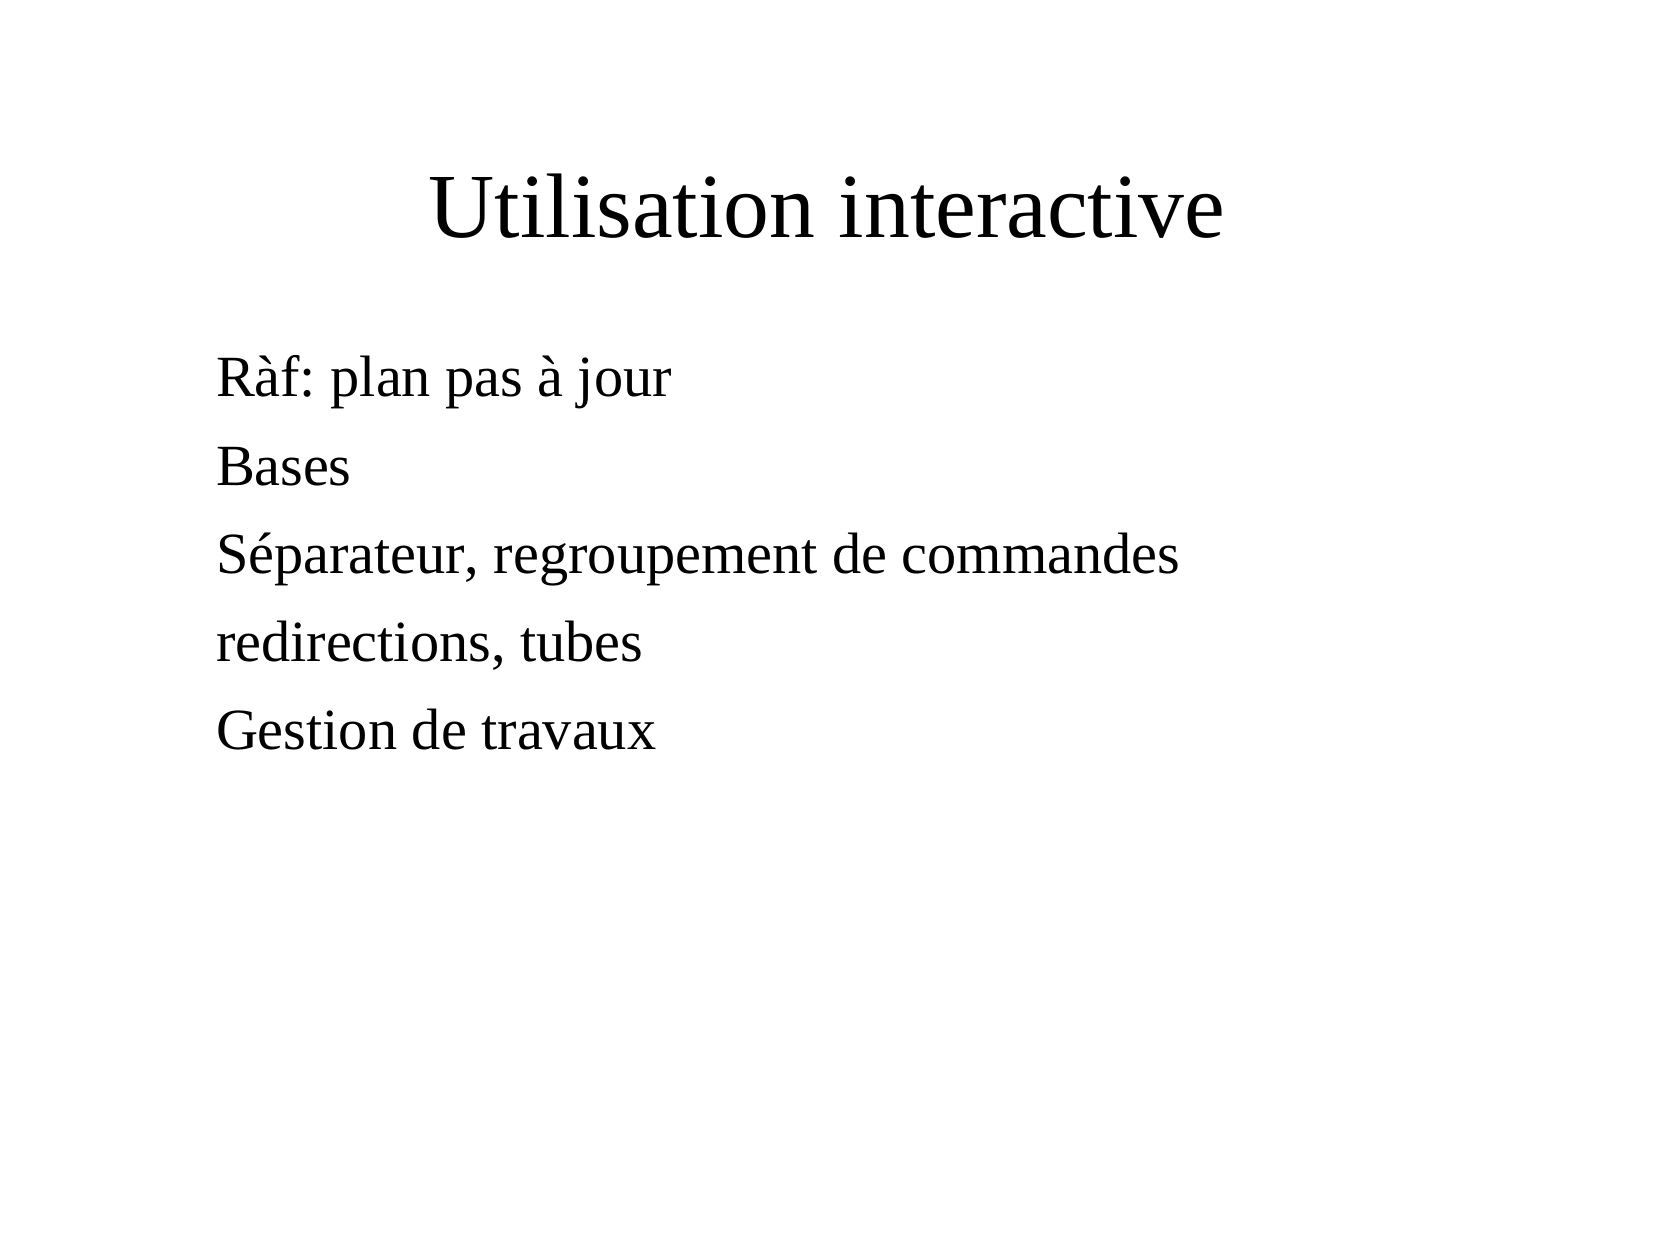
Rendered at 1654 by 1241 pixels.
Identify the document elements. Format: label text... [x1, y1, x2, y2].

list Ràf: plan pas à jour Bases Séparateur, regroupement de commandes redirections, tubes Gestion de travaux [121, 344, 1534, 1127]
title Utilisation interactive [121, 102, 1534, 311]
